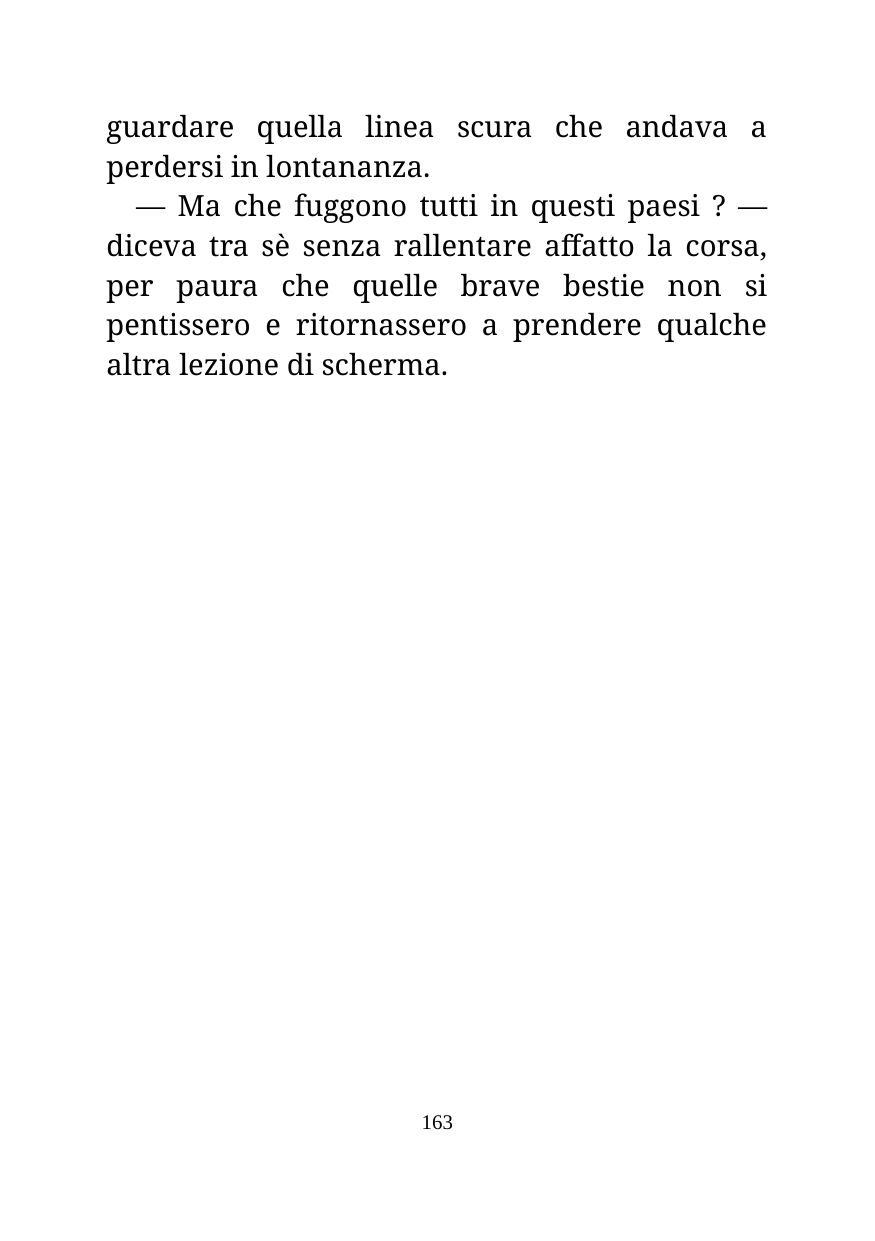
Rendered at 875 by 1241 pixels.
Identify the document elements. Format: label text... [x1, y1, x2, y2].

text guardare quella linea scura che andava a perdersi in lontananza. [106, 106, 768, 186]
text — Ma che fuggono tutti in questi paesi ? — diceva tra sè senza rallentare affatto la corsa, per paura che quelle brave bestie non si pentissero e ritornassero a prendere qualche altra lezione di scherma. [106, 186, 768, 384]
